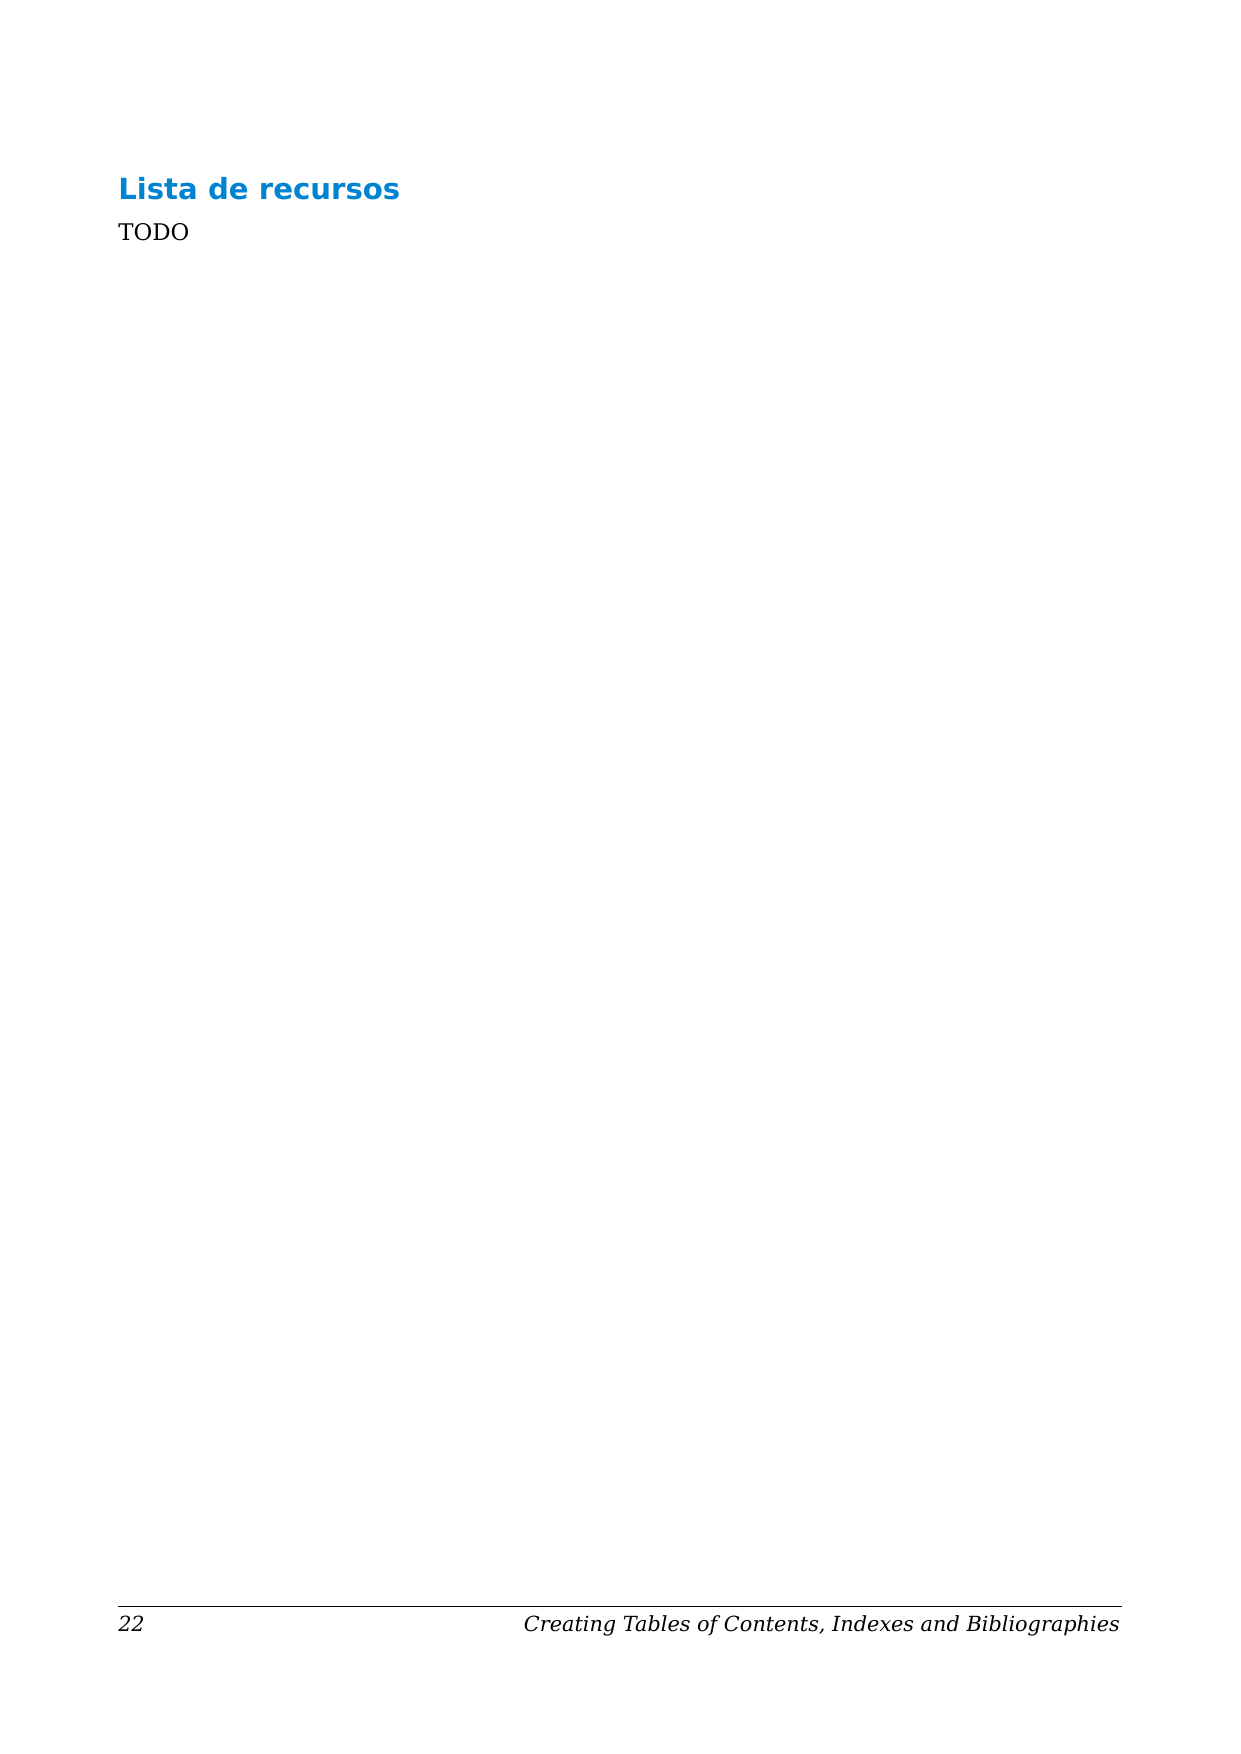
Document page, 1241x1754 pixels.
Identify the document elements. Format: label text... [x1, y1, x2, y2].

text TODO [118, 219, 1122, 246]
subtitle Lista de recursos [118, 173, 1122, 207]
